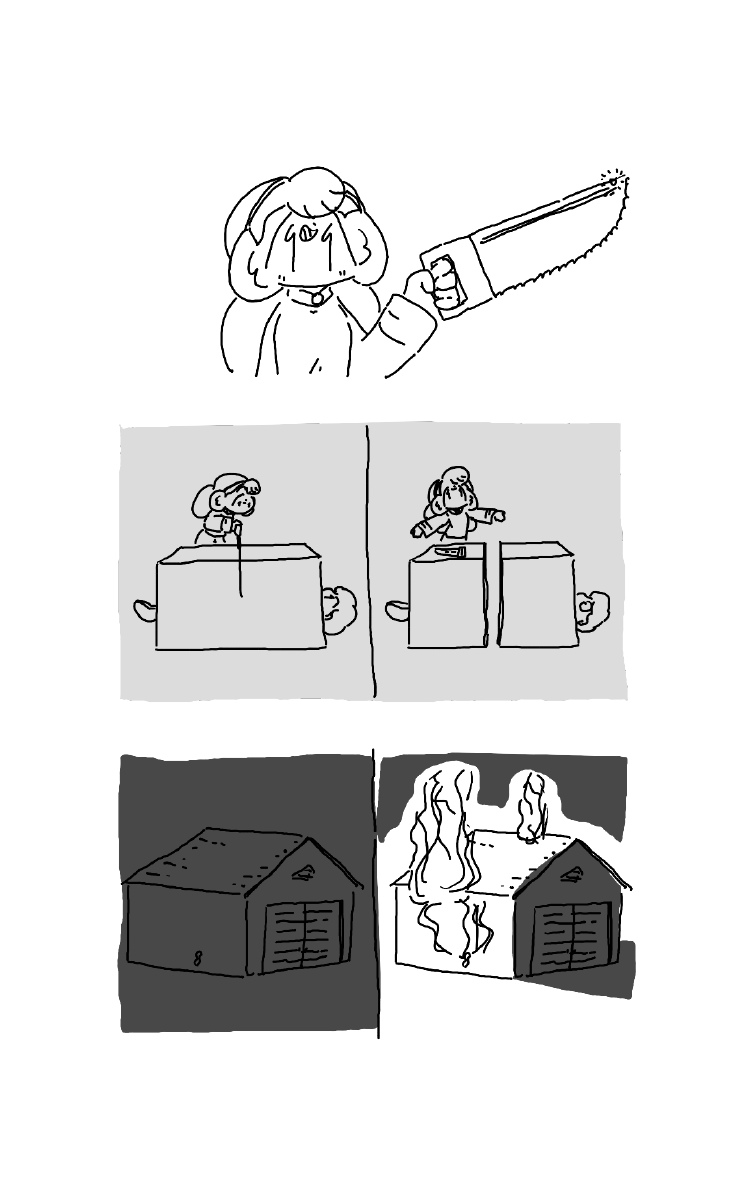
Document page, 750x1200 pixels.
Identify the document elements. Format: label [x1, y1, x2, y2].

picture [112, 150, 638, 382]
picture [112, 415, 638, 711]
picture [112, 745, 638, 1041]
